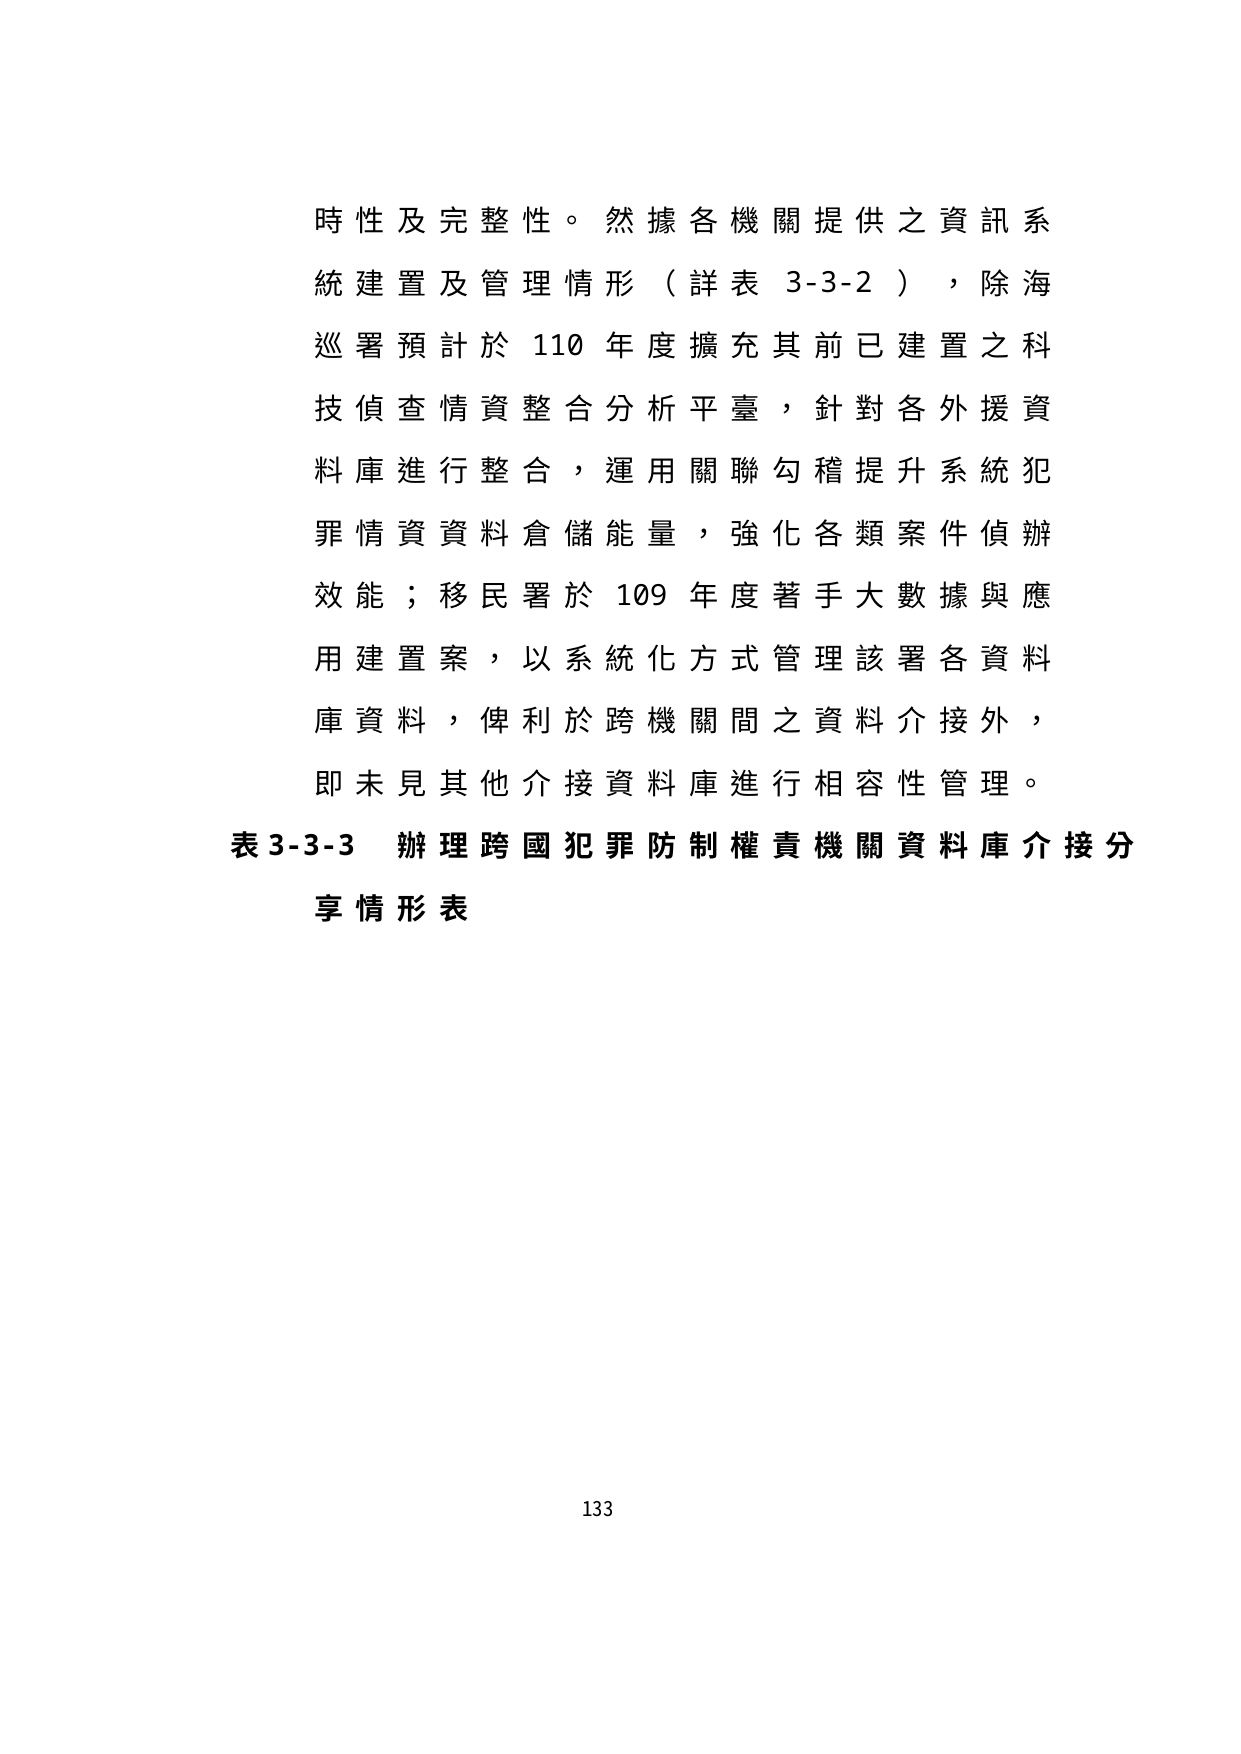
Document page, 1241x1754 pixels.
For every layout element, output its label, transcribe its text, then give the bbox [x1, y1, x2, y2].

text 時性及完整性。然據各機關提供之資訊系統建置及管理情形（詳表3-3-2），除海巡署預計於110年度擴充其前已建置之科技偵查情資整合分析平臺，針對各外援資料庫進行整合，運用關聯勾稽提升系統犯罪情資資料倉儲能量，強化各類案件偵辦效能；移民署於109年度著手大數據與應用建置案，以系統化方式管理該署各資料庫資料，俾利於跨機關間之資料介接外，即未見其他介接資料庫進行相容性管理。 [271, 177, 1058, 802]
text 表3-3-3 辦理跨國犯罪防制權責機關資料庫介接分享情形表 [212, 802, 1156, 927]
